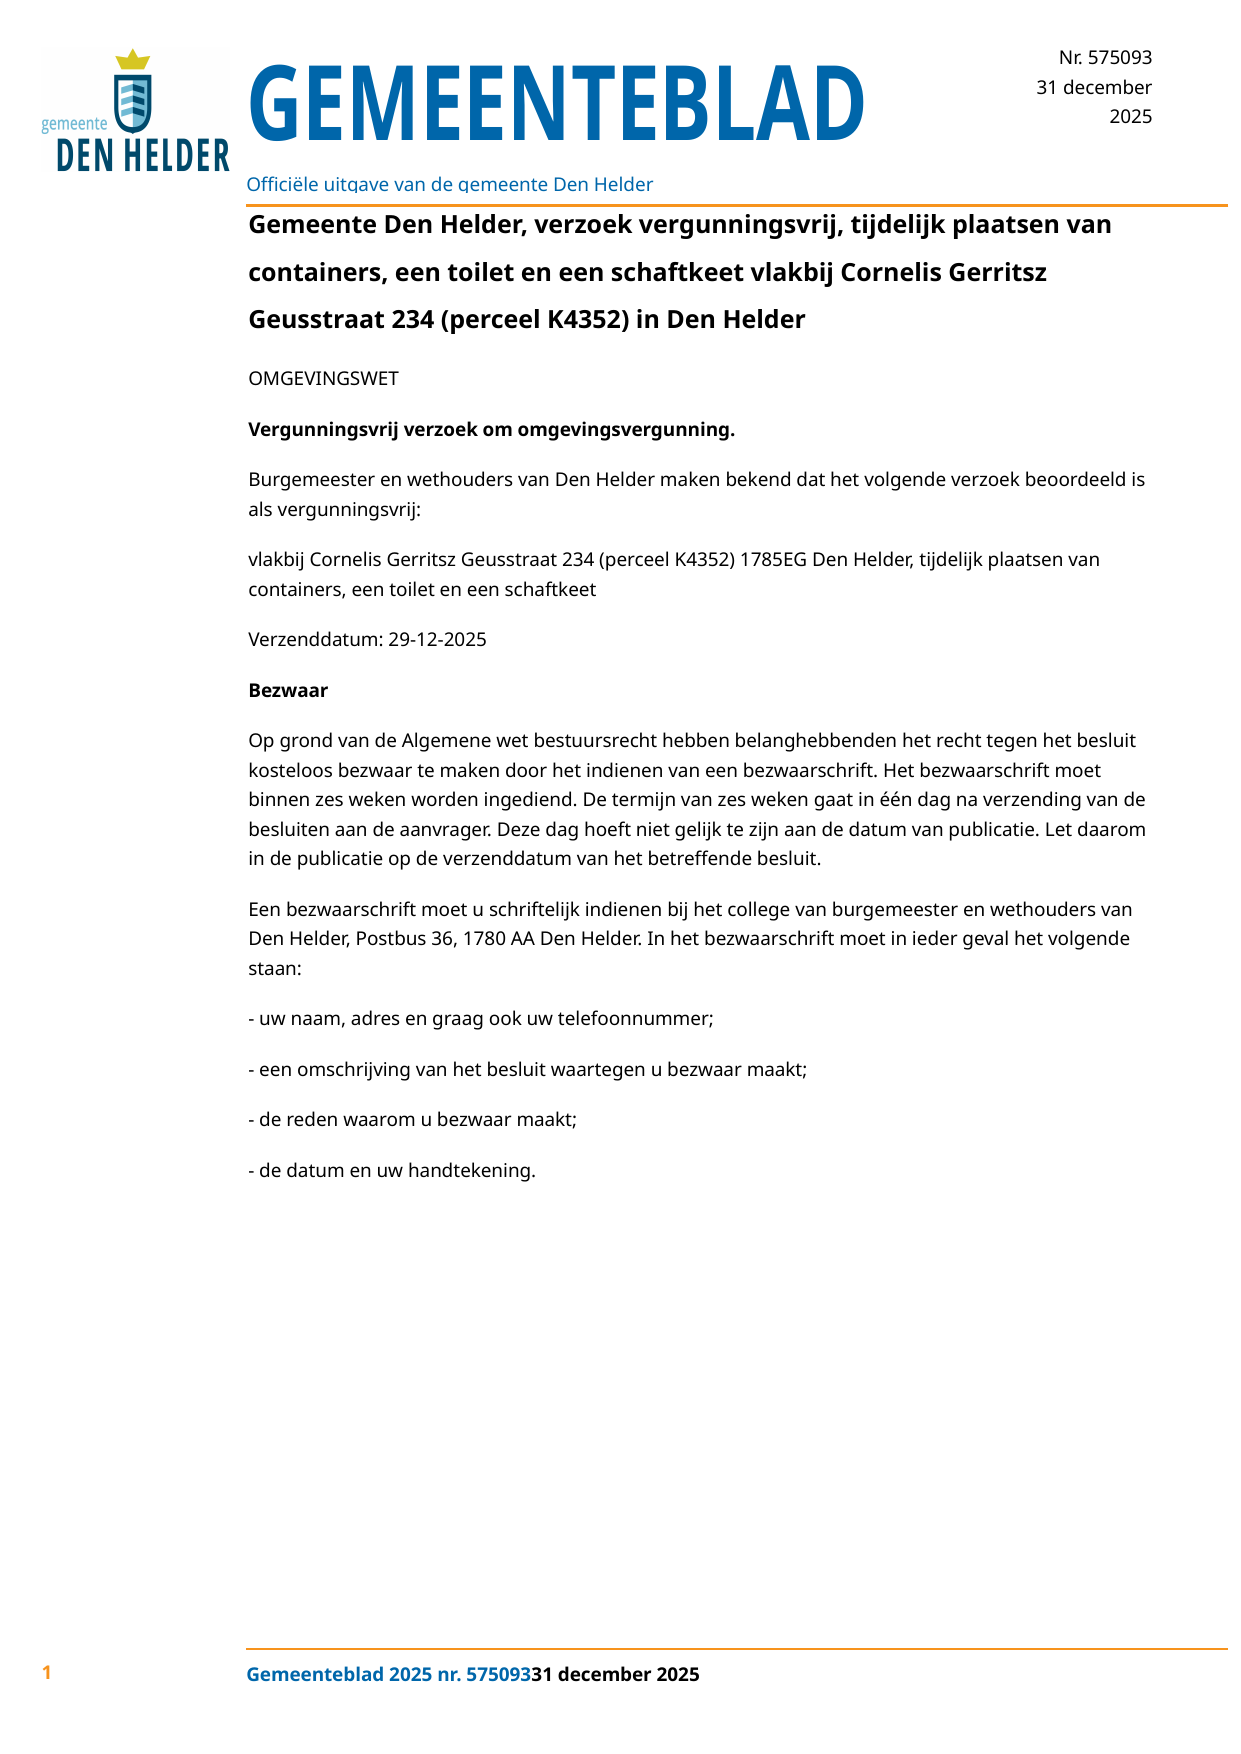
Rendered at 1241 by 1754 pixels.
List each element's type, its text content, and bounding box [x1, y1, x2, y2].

picture [182, 144, 187, 165]
picture [100, 154, 106, 172]
text - de reden waarom u bezwaar maakt; [248, 1106, 1152, 1132]
text vlakbij Cornelis Gerritsz Geusstraat 234 (perceel K4352) 1785EG Den Helder, tijdelijk plaatsen van containers, een toilet en een schaftkeet [248, 546, 1152, 602]
text Een bezwaarschrift moet u schriftelijk indienen bij het college van burgemeester en wethouders van Den Helder, Postbus 36, 1780 AA Den Helder. In het bezwaarschrift moet in ieder geval het volgende staan: [248, 896, 1152, 981]
picture [63, 144, 68, 165]
text - de datum en uw handtekening. [248, 1157, 1152, 1182]
text - uw naam, adres en graag ook uw telefoonnummer; [248, 1006, 1152, 1031]
picture [220, 160, 224, 172]
text Op grond van de Algemene wet bestuursrecht hebben belanghebbenden het recht tegen het besluit kosteloos bezwaar te maken door het indienen van een bezwaarschrift. Het bezwaarschrift moet binnen zes weken worden ingediend. De termijn van zes weken gaat in één dag na verzending van de besluiten aan de aanvrager. Deze dag hoeft niet gelijk te zijn aan de datum van publicatie. Let daarom in de publicatie op de verzenddatum van het betreffende besluit. [248, 727, 1152, 871]
text Bezwaar [248, 677, 1152, 702]
picture [41, 47, 231, 172]
text OMGEVINGSWET [248, 366, 1152, 391]
text Verzenddatum: 29-12-2025 [248, 626, 1152, 652]
text Burgemeester en wethouders van Den Helder maken bekend dat het volgende verzoek beoordeeld is als vergunningsvrij: [248, 466, 1152, 522]
text Vergunningsvrij verzoek om omgevingsvergunning. [248, 416, 1152, 442]
text Gemeente Den Helder, verzoek vergunningsvrij, tijdelijk plaatsen van containers, een toilet en een schaftkeet vlakbij Cornelis Gerritsz Geusstraat 234 (perceel K4352) in Den Helder [248, 207, 1152, 336]
text - een omschrijving van het besluit waartegen u bezwaar maakt; [248, 1056, 1152, 1082]
picture [130, 157, 135, 172]
